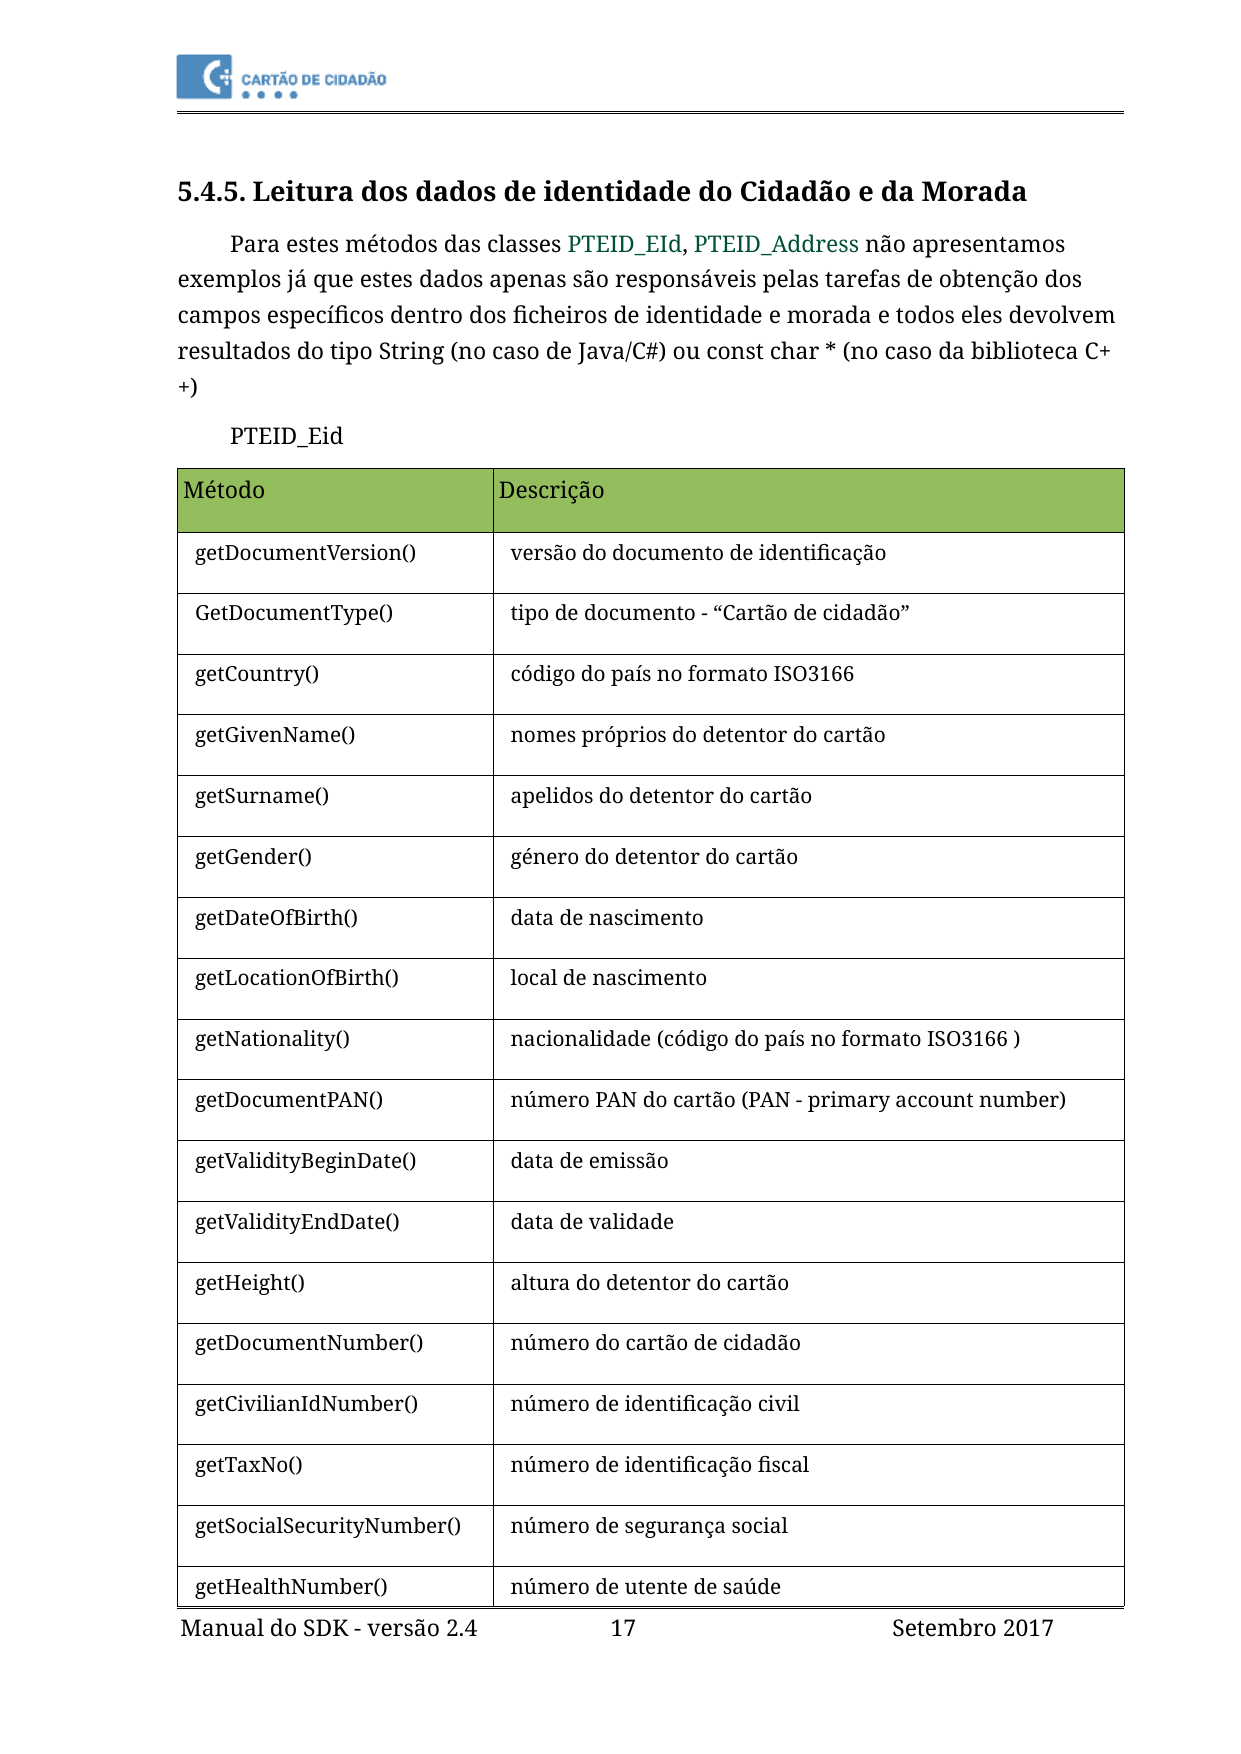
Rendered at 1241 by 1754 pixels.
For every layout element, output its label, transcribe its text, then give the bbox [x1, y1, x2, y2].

table_cell data de validade [494, 1202, 1124, 1262]
table_cell getSurname() [178, 776, 493, 836]
subtitle Leitura dos dados de identidade do Cidadão e da Morada [177, 173, 1124, 209]
table_cell apelidos do detentor do cartão [494, 776, 1124, 836]
table_cell número de identificação fiscal [494, 1445, 1124, 1505]
table_cell getTaxNo() [178, 1445, 493, 1505]
table_cell getNationality() [178, 1020, 493, 1079]
table_cell getDocumentNumber() [178, 1324, 493, 1383]
table_cell número do cartão de cidadão [494, 1324, 1124, 1383]
table_header Descrição [494, 469, 1124, 532]
table_cell getValidityBeginDate() [178, 1141, 493, 1201]
table_cell getCivilianIdNumber() [178, 1385, 493, 1444]
table_cell código do país no formato ISO3166 [494, 655, 1124, 714]
text PTEID_Eid [177, 420, 1124, 451]
text Para estes métodos das classes PTEID_EId, PTEID_Address não apresentamos exemplos já que estes dados apenas são responsáveis pelas tarefas de obtenção dos campos específicos dentro dos ficheiros de identidade e morada e todos eles devolvem resultados do tipo String (no caso de Java/C#) ou const char * (no caso da biblioteca C++) [177, 227, 1124, 402]
table_cell GetDocumentType() [178, 594, 493, 653]
table_cell getDocumentPAN() [178, 1080, 493, 1140]
table_cell versão do documento de identificação [494, 533, 1124, 593]
table_cell getSocialSecurityNumber() [178, 1506, 493, 1566]
table_cell getGivenName() [178, 715, 493, 775]
table_cell número PAN do cartão (PAN - primary account number) [494, 1080, 1124, 1140]
table_cell tipo de documento - “Cartão de cidadão” [494, 594, 1124, 653]
table_cell getHeight() [178, 1263, 493, 1323]
picture [174, 49, 428, 106]
table_cell número de identificação civil [494, 1385, 1124, 1444]
table_cell nomes próprios do detentor do cartão [494, 715, 1124, 775]
table_cell getLocationOfBirth() [178, 959, 493, 1018]
table_cell data de nascimento [494, 898, 1124, 958]
table_cell número de utente de saúde [494, 1567, 1124, 1606]
table_cell getValidityEndDate() [178, 1202, 493, 1262]
table_cell getHealthNumber() [178, 1567, 493, 1606]
table_cell género do detentor do cartão [494, 837, 1124, 897]
table_cell getDateOfBirth() [178, 898, 493, 958]
table_cell getGender() [178, 837, 493, 897]
table_cell local de nascimento [494, 959, 1124, 1018]
table_cell getCountry() [178, 655, 493, 714]
table_cell nacionalidade (código do país no formato ISO3166 ) [494, 1020, 1124, 1079]
table_cell getDocumentVersion() [178, 533, 493, 593]
table_cell data de emissão [494, 1141, 1124, 1201]
table_header Método [178, 469, 493, 532]
table_cell número de segurança social [494, 1506, 1124, 1566]
table_cell altura do detentor do cartão [494, 1263, 1124, 1323]
